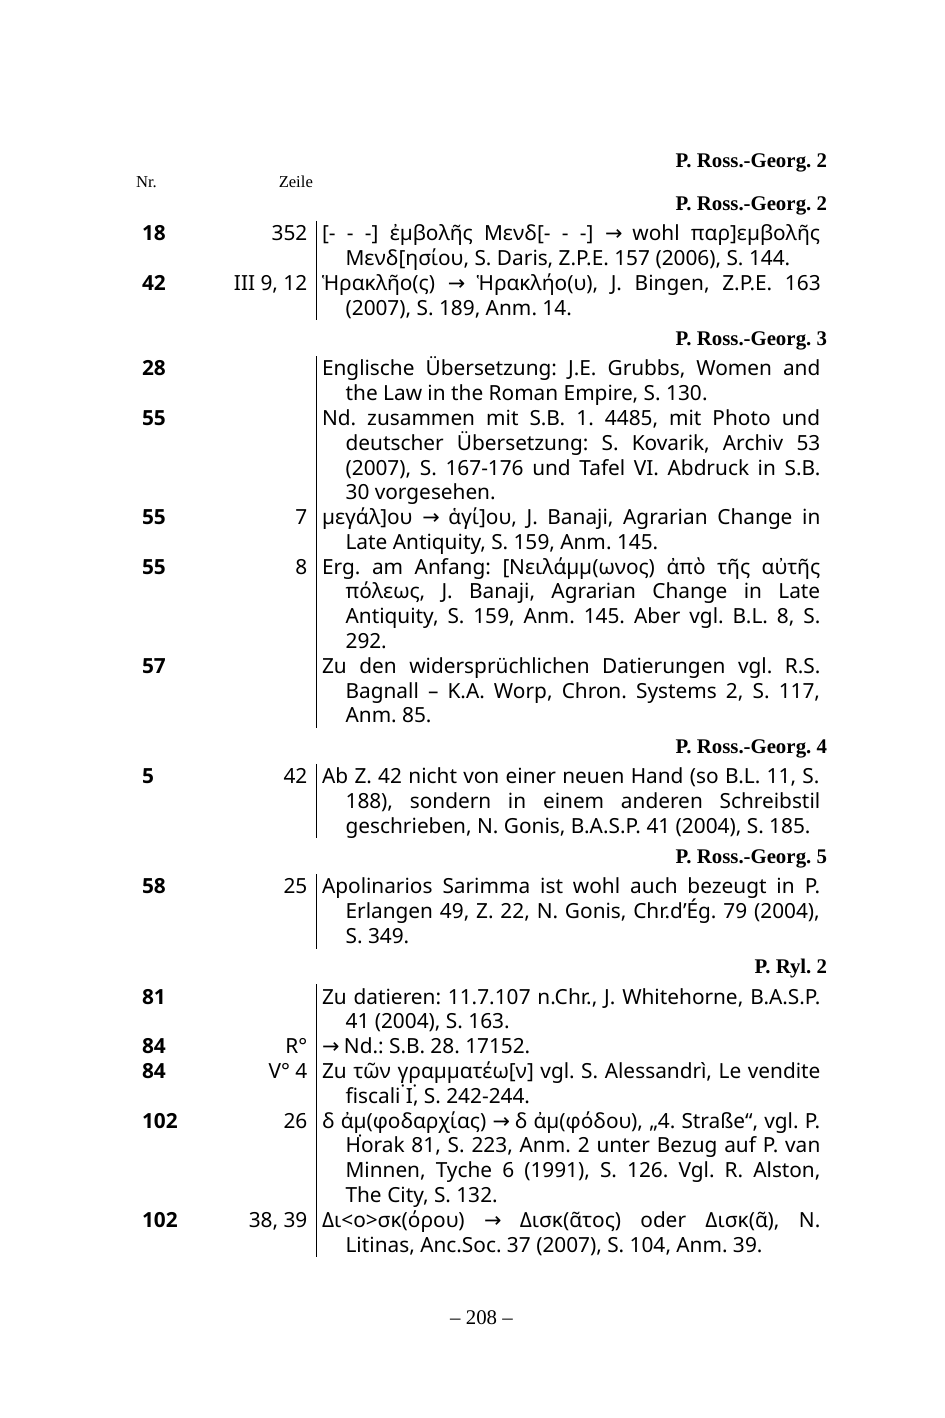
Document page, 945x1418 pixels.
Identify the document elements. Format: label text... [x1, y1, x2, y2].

subtitle P. Ross.-Georg. 5 [136, 844, 827, 868]
table_header [- - -] ἐμβολῆς Μενδ[- - -] → wohl παρ]εμβολῆς Μενδ[ησίου, S. Daris, Z.P.E. 157 (2006), S. 144. [317, 221, 827, 270]
table_header 28 [136, 356, 224, 406]
table_cell → Nd.: S.B. 28. 17152. [317, 1034, 827, 1059]
table_header [224, 984, 316, 1034]
table_header 352 [224, 221, 316, 270]
table_cell [224, 406, 316, 505]
table_cell Ἡρακλῆο(ς) → Ἡρακλήο(υ), J. Bingen, Z.P.E. 163 (2007), S. 189, Anm. 14. [317, 270, 827, 320]
table_cell III 9, 12 [224, 270, 316, 320]
table_cell 55 [136, 554, 224, 653]
table_cell Zu den widersprüchlichen Datierungen vgl. R.S. Bagnall – K.A. Worp, Chron. Systems 2, S. 117, Anm. 85. [317, 654, 827, 728]
table_cell 84 [136, 1034, 224, 1059]
table_cell 55 [136, 406, 224, 505]
table_header Apolinarios Sarimma ist wohl auch bezeugt in P. Erlangen 49, Z. 22, N. Gonis, Chr.d’Ég. 79 (2004), S. 349. [317, 874, 827, 948]
table_header 42 [224, 764, 316, 838]
subtitle P. Ross.-Georg. 4 [136, 734, 827, 758]
table_header 58 [136, 874, 224, 948]
table_header Englische Übersetzung: J.E. Grubbs, Women and the Law in the Roman Empire, S. 130. [317, 356, 827, 406]
table_cell R° [224, 1034, 316, 1059]
table_cell μεγάλ]ου → ἁγί]ου, J. Banaji, Agrarian Change in Late Antiquity, S. 159, Anm. 145. [317, 505, 827, 554]
subtitle P. Ross.-Georg. 2 [136, 191, 827, 215]
table_cell δ ἀμ̣(φοδαρχίας) → δ ἀμ(φόδου), „4. Straße“, vgl. P. Horak 81, S. 223, Anm. 2 unter Bezug auf P. van Minnen, Tyche 6 (1991), S. 126. Vgl. R. Alston, The City, S. 132. [317, 1108, 827, 1207]
subtitle P. Ross.-Georg. 3 [136, 326, 827, 350]
table_header 5 [136, 764, 224, 838]
table_cell 42 [136, 270, 224, 320]
table_cell 26 [224, 1108, 316, 1207]
table_cell 84 [136, 1059, 224, 1108]
table_cell 7 [224, 505, 316, 554]
table_header 18 [136, 221, 224, 270]
table_cell 8 [224, 554, 316, 653]
table_cell 38, 39 [224, 1208, 316, 1257]
table_header Zu datieren: 11.7.107 n.Chr., J. Whitehorne, B.A.S.P. 41 (2004), S. 163. [317, 984, 827, 1034]
table_cell 102 [136, 1108, 224, 1207]
table_header [224, 356, 316, 406]
table_cell 55 [136, 505, 224, 554]
table_cell Erg. am Anfang: [Νειλάμμ(ωνος) ἀπὸ τῆς αὐτῆς πόλεως, J. Banaji, Agrarian Change in Late Antiquity, S. 159, Anm. 145. Aber vgl. B.L. 8, S. 292. [317, 554, 827, 653]
table_cell 57 [136, 654, 224, 728]
table_cell 102 [136, 1208, 224, 1257]
table_cell [224, 654, 316, 728]
table_cell V° 4 [224, 1059, 316, 1108]
table_header 81 [136, 984, 224, 1034]
table_header Ab Z. 42 nicht von einer neuen Hand (so B.L. 11, S. 188), sondern in einem anderen Schreibstil geschrieben, N. Gonis, B.A.S.P. 41 (2004), S. 185. [317, 764, 827, 838]
table_cell Nd. zusammen mit S.B. 1. 4485, mit Photo und deutscher Übersetzung: S. Kovarik, Archiv 53 (2007), S. 167-176 und Tafel VI. Abdruck in S.B. 30 vorgesehen. [317, 406, 827, 505]
table_cell Zu τῶν γ̣ρ̣αμματέω[ν] vgl. S. Alessandrì, Le vendite fiscali I, S. 242-244. [317, 1059, 827, 1108]
table_header 25 [224, 874, 316, 948]
subtitle P. Ryl. 2 [136, 954, 827, 978]
table_cell Δι<ο>σκ(όρου) → Δισκ(ᾶτος) oder Δισκ(ᾶ), N. Litinas, Anc.Soc. 37 (2007), S. 104, Anm. 39. [317, 1208, 827, 1257]
